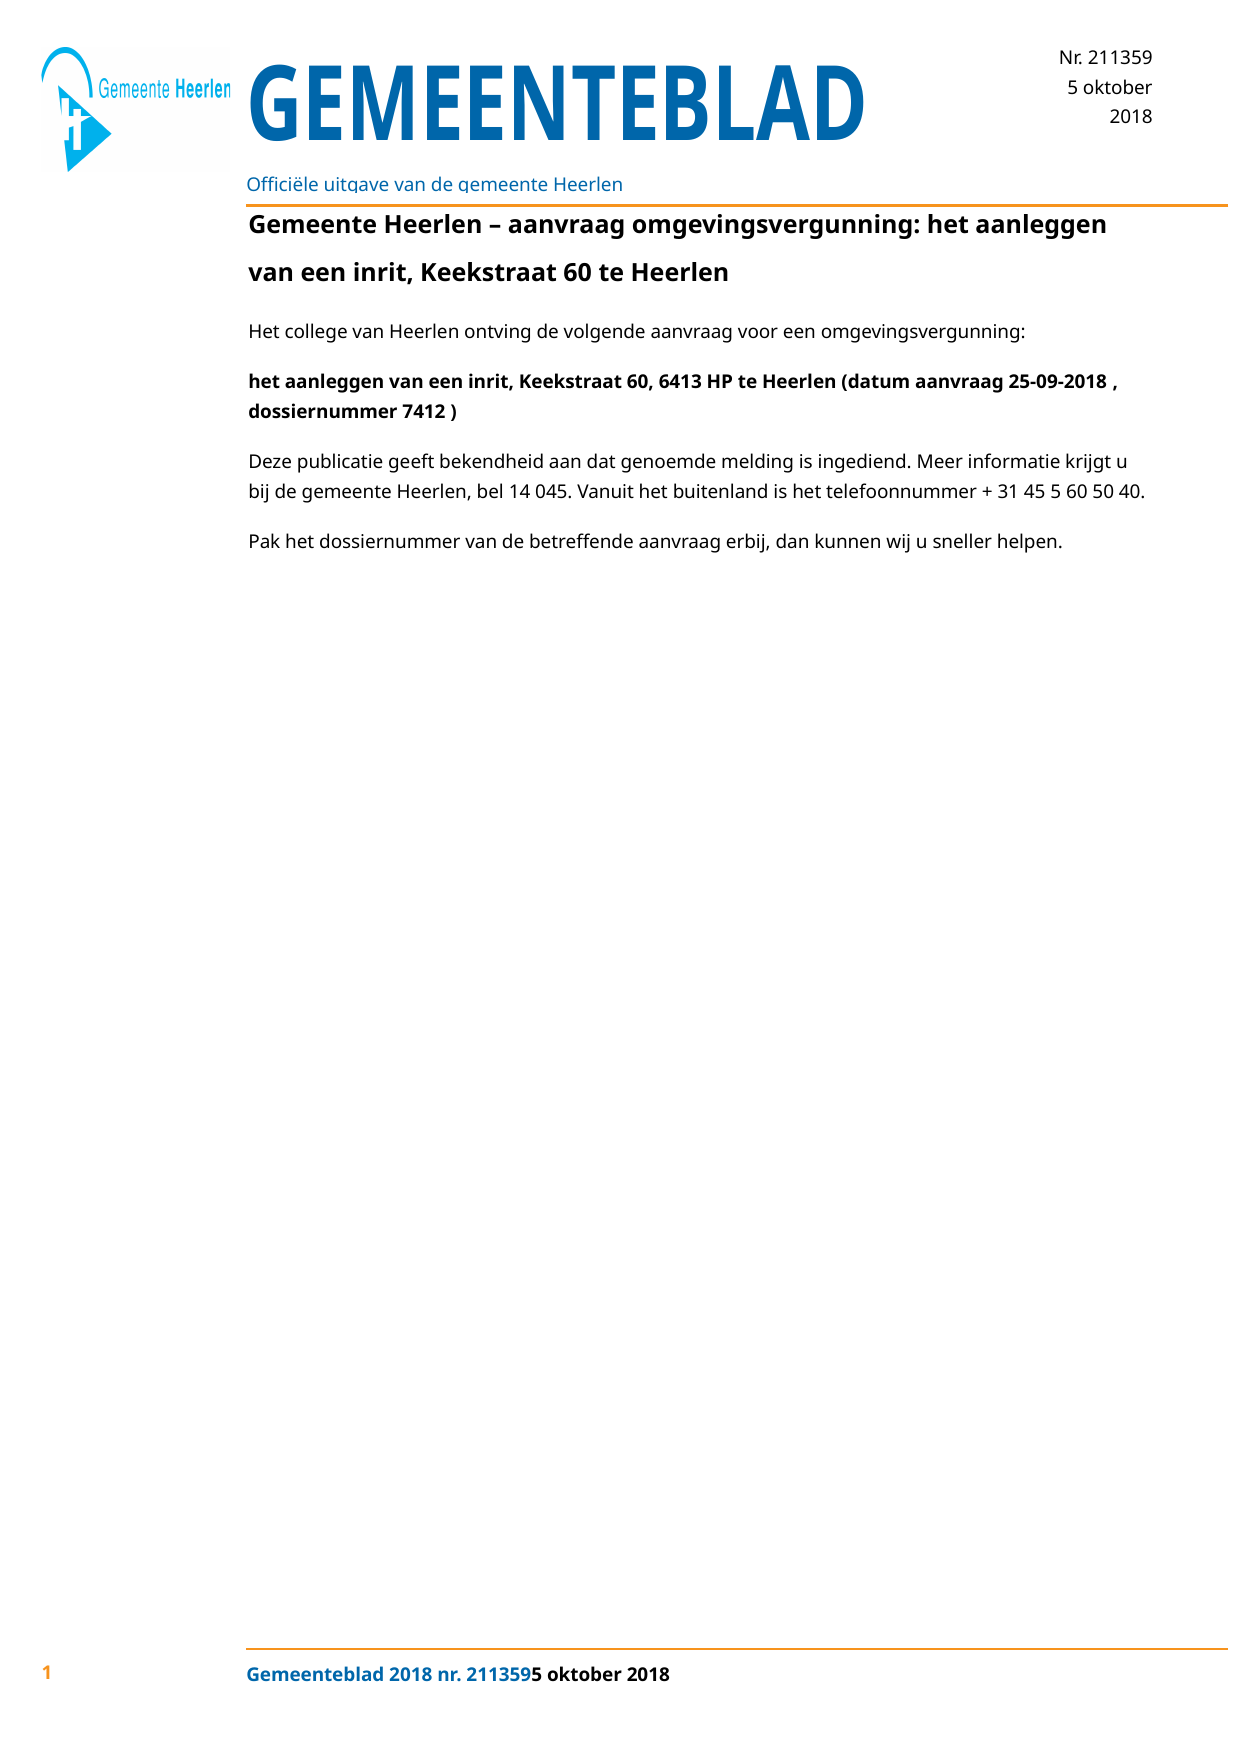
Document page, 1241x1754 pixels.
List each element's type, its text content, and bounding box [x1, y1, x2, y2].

text Het college van Heerlen ontving de volgende aanvraag voor een omgevingsvergunning: [248, 318, 1152, 344]
picture [41, 47, 58, 70]
text Deze publicatie geeft bekendheid aan dat genoemde melding is ingediend. Meer informatie krijgt u bij de gemeente Heerlen, bel 14 045. Vanuit het buitenland is het telefoonnummer + 31 45 5 60 50 40. [248, 448, 1152, 504]
text Pak het dossiernummer van de betreffende aanvraag erbij, dan kunnen wij u sneller helpen. [248, 528, 1152, 554]
text het aanleggen van een inrit, Keekstraat 60, 6413 HP te Heerlen (datum aanvraag 25-09-2018 , dossiernummer 7412 ) [248, 368, 1152, 424]
picture [41, 47, 231, 172]
text Gemeente Heerlen – aanvraag omgevingsvergunning: het aanleggen van een inrit, Keekstraat 60 te Heerlen [248, 207, 1152, 288]
